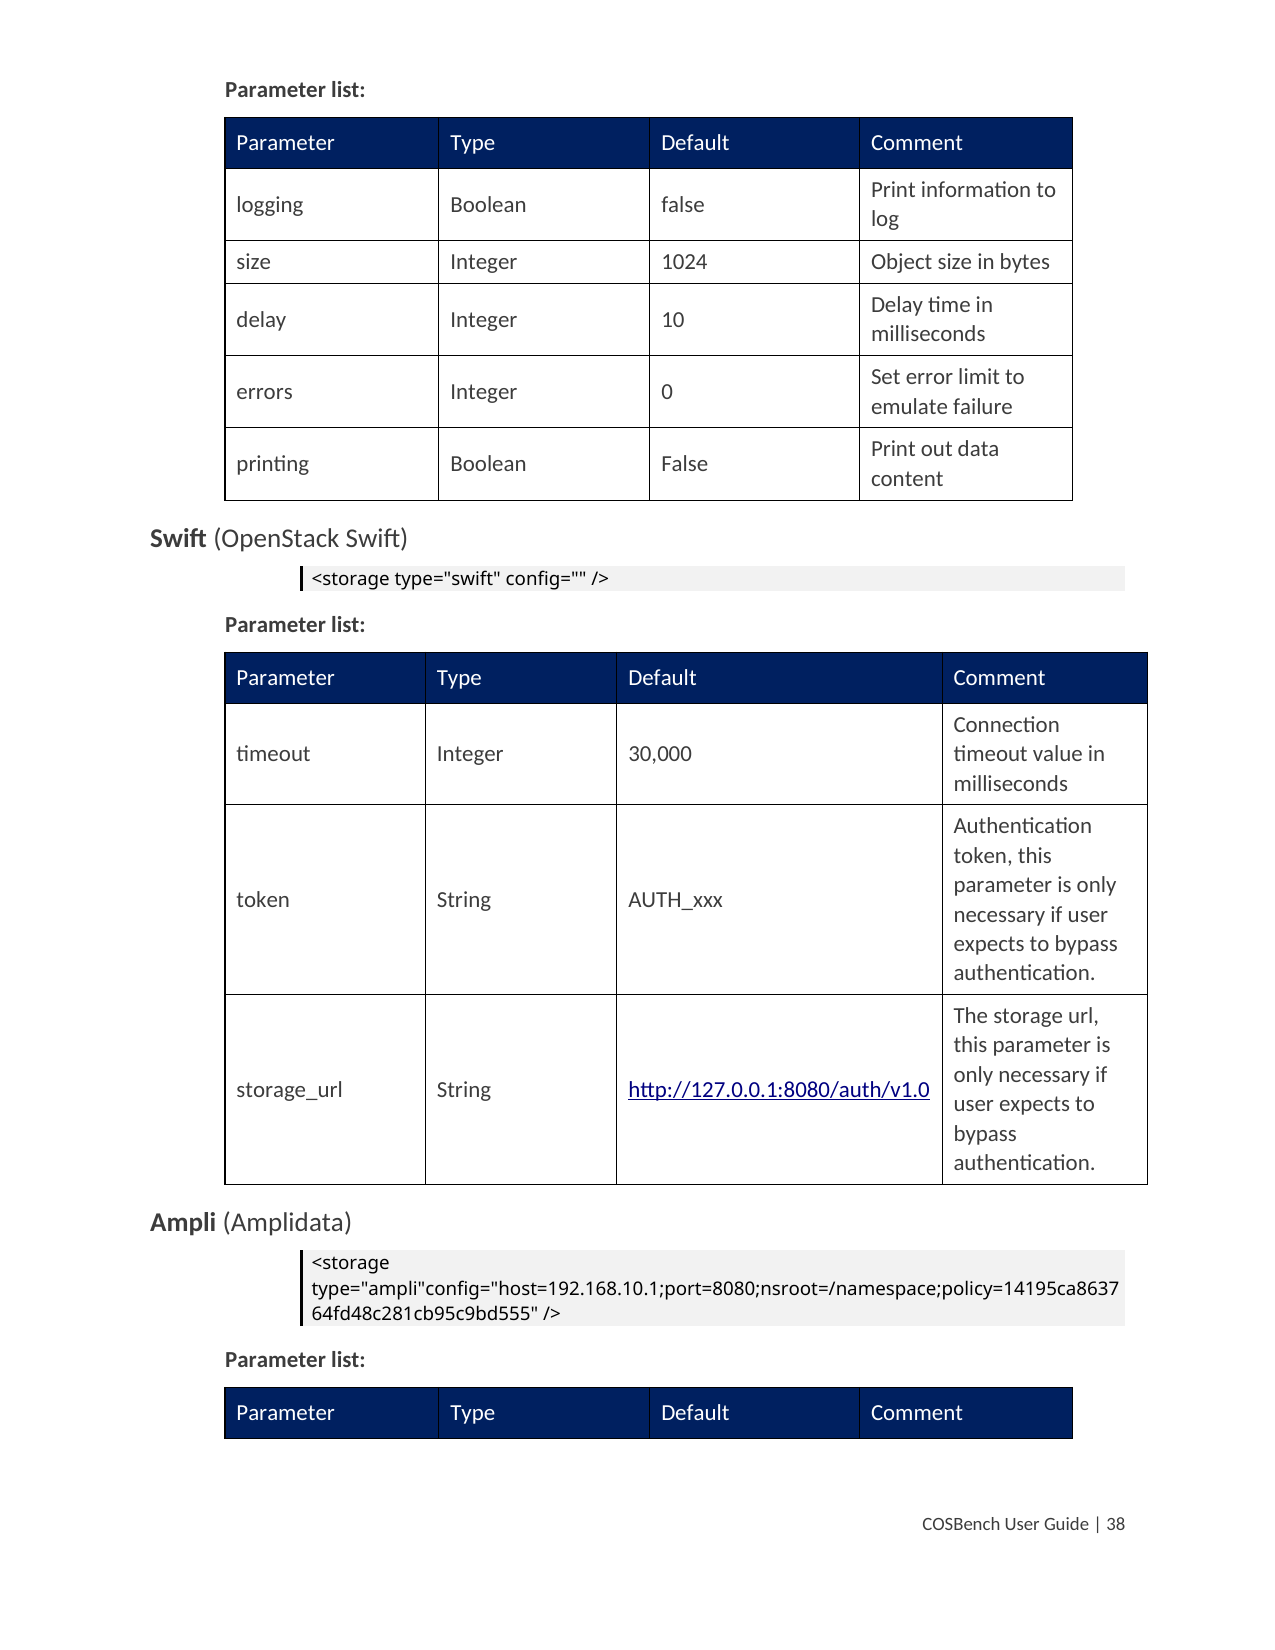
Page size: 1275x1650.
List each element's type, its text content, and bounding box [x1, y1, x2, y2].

table_cell 30,000 [617, 704, 942, 804]
text Parameter list: [225, 75, 1125, 103]
table_cell errors [226, 356, 438, 427]
table_cell printing [226, 428, 438, 499]
table_cell Delay time in milliseconds [860, 284, 1072, 355]
table_cell false [650, 169, 859, 240]
table_header Default [650, 1388, 859, 1438]
table_cell 10 [650, 284, 859, 355]
table_header Type [426, 653, 616, 703]
table_cell Print out data content [860, 428, 1072, 499]
table_header Default [617, 653, 942, 703]
table_header Comment [860, 1388, 1072, 1438]
table_cell delay [226, 284, 438, 355]
text <storage type="ampli"config="host=192.168.10.1;port=8080;nsroot=/namespace;policy=14195ca863764fd48c281cb95c9bd555" /> [303, 1250, 1125, 1326]
table_header Parameter [226, 653, 425, 703]
text Parameter list: [225, 610, 1125, 638]
table_cell logging [226, 169, 438, 240]
table_cell Set error limit to emulate failure [860, 356, 1072, 427]
table_cell size [226, 241, 438, 283]
table_header Comment [860, 118, 1072, 168]
table_cell String [426, 805, 616, 994]
table_cell Object size in bytes [860, 241, 1072, 283]
text <storage type="swift" config="" /> [303, 566, 1125, 591]
table_cell The storage url, this parameter is only necessary if user expects to bypass authentication. [943, 995, 1147, 1184]
table_cell Boolean [439, 169, 649, 240]
table_cell token [226, 805, 425, 994]
subtitle Ampli (Amplidata) [150, 1206, 1125, 1238]
table_cell timeout [226, 704, 425, 804]
text Parameter list: [225, 1345, 1125, 1373]
table_header Parameter [226, 1388, 438, 1438]
table_cell Authentication token, this parameter is only necessary if user expects to bypass authentication. [943, 805, 1147, 994]
table_cell Integer [439, 356, 649, 427]
table_header Comment [943, 653, 1147, 703]
table_cell Print information to log [860, 169, 1072, 240]
table_cell Connection timeout value in milliseconds [943, 704, 1147, 804]
table_cell storage_url [226, 995, 425, 1184]
table_header Default [650, 118, 859, 168]
table_cell Integer [439, 241, 649, 283]
table_cell String [426, 995, 616, 1184]
table_header Type [439, 1388, 649, 1438]
table_cell AUTH_xxx [617, 805, 942, 994]
table_cell 0 [650, 356, 859, 427]
subtitle Swift (OpenStack Swift) [150, 521, 1125, 554]
table_cell Integer [426, 704, 616, 804]
table_cell 1024 [650, 241, 859, 283]
table_header Parameter [226, 118, 438, 168]
table_header Type [439, 118, 649, 168]
table_cell False [650, 428, 859, 499]
table_cell Integer [439, 284, 649, 355]
table_cell Boolean [439, 428, 649, 499]
table_cell http://127.0.0.1:8080/auth/v1.0 [617, 995, 942, 1184]
